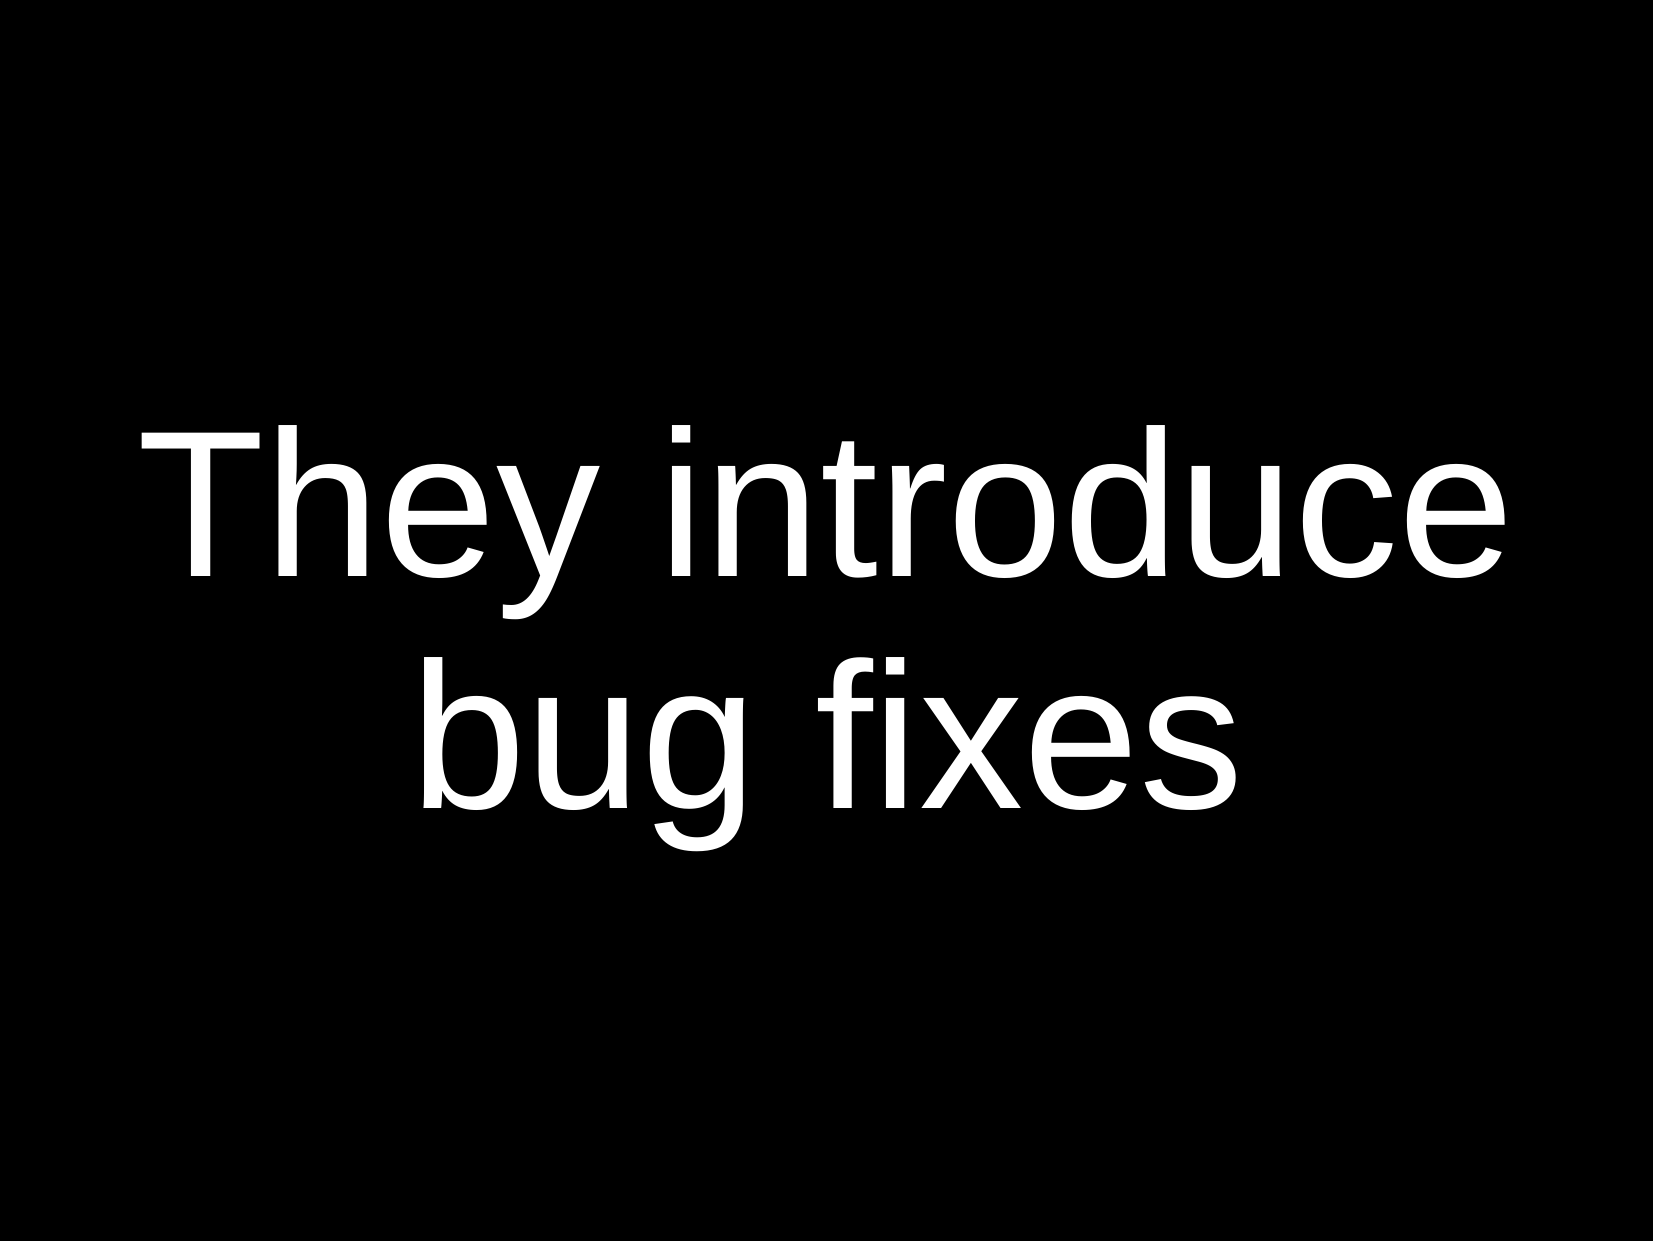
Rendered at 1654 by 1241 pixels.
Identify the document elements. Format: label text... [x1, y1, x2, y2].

title They introduce bug fixes [82, 101, 1571, 1140]
